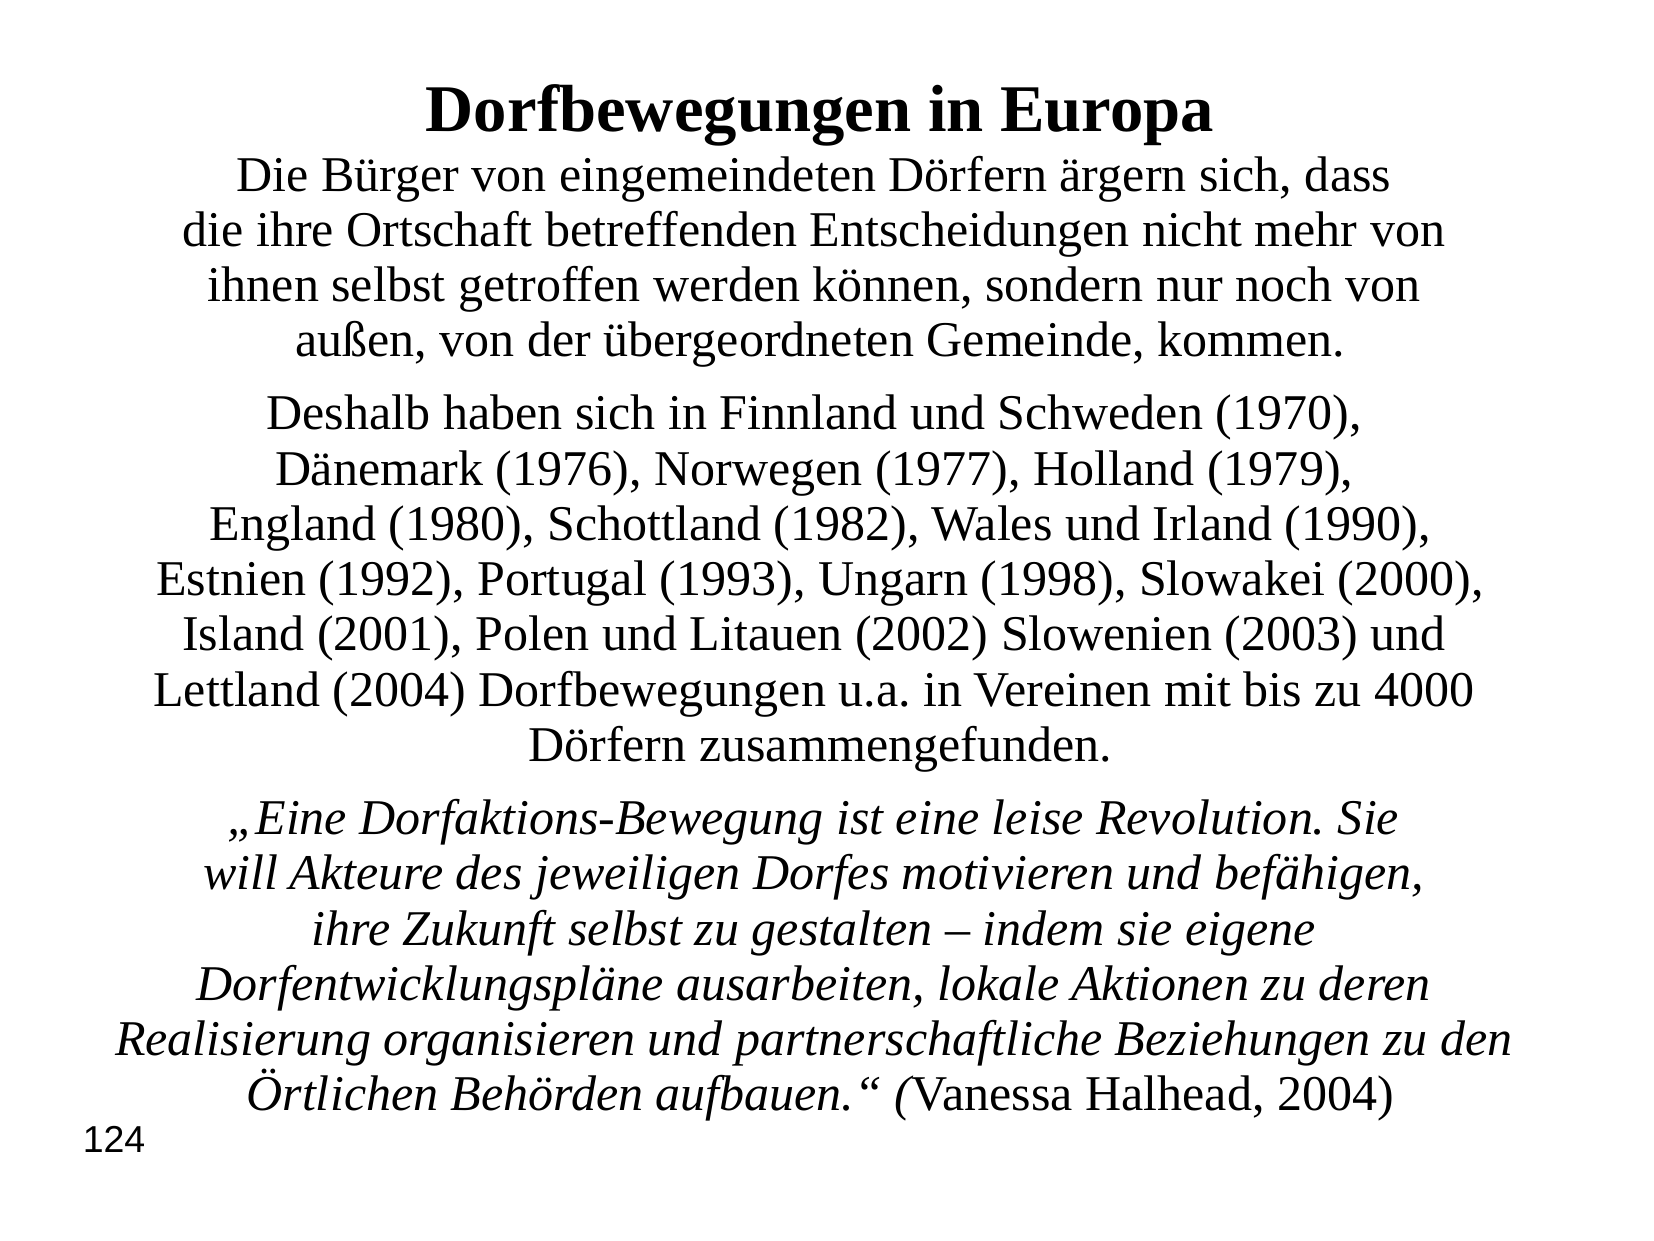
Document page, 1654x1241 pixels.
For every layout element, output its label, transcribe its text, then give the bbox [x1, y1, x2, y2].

text_box [68, 1111, 286, 1182]
text_box Dorfbewegungen in Europa Die Bürger von eingemeindeten Dörfern ärgern sich, dass die ihre Ortschaft betreffenden Entscheidungen nicht mehr von ihnen selbst getroffen werden können, sondern nur noch von außen, von der übergeordneten Gemeinde, kommen. Deshalb haben sich in Finnland und Schweden (1970), Dänemark (1976), Norwegen (1977), Holland (1979), England (1980), Schottland (1982), Wales und Irland (1990), Estnien (1992), Portugal (1993), Ungarn (1998), Slowakei (2000), Island (2001), Polen und Litauen (2002) Slowenien (2003) und Lettland (2004) Dorfbewegungen u.a. in Vereinen mit bis zu 4000 Dörfern zusammengefunden. „Eine Dorfaktions-Bewegung ist eine leise Revolution. Sie will Akteure des jeweiligen Dorfes motivieren und befähigen, ihre Zukunft selbst zu gestalten – indem sie eigene Dorfentwicklungspläne ausarbeiten, lokale Aktionen zu deren Realisierung organisieren und partnerschaftliche Beziehungen zu den Örtlichen Behörden aufbauen.“ (Vanessa Halhead, 2004) [93, 65, 1548, 1130]
